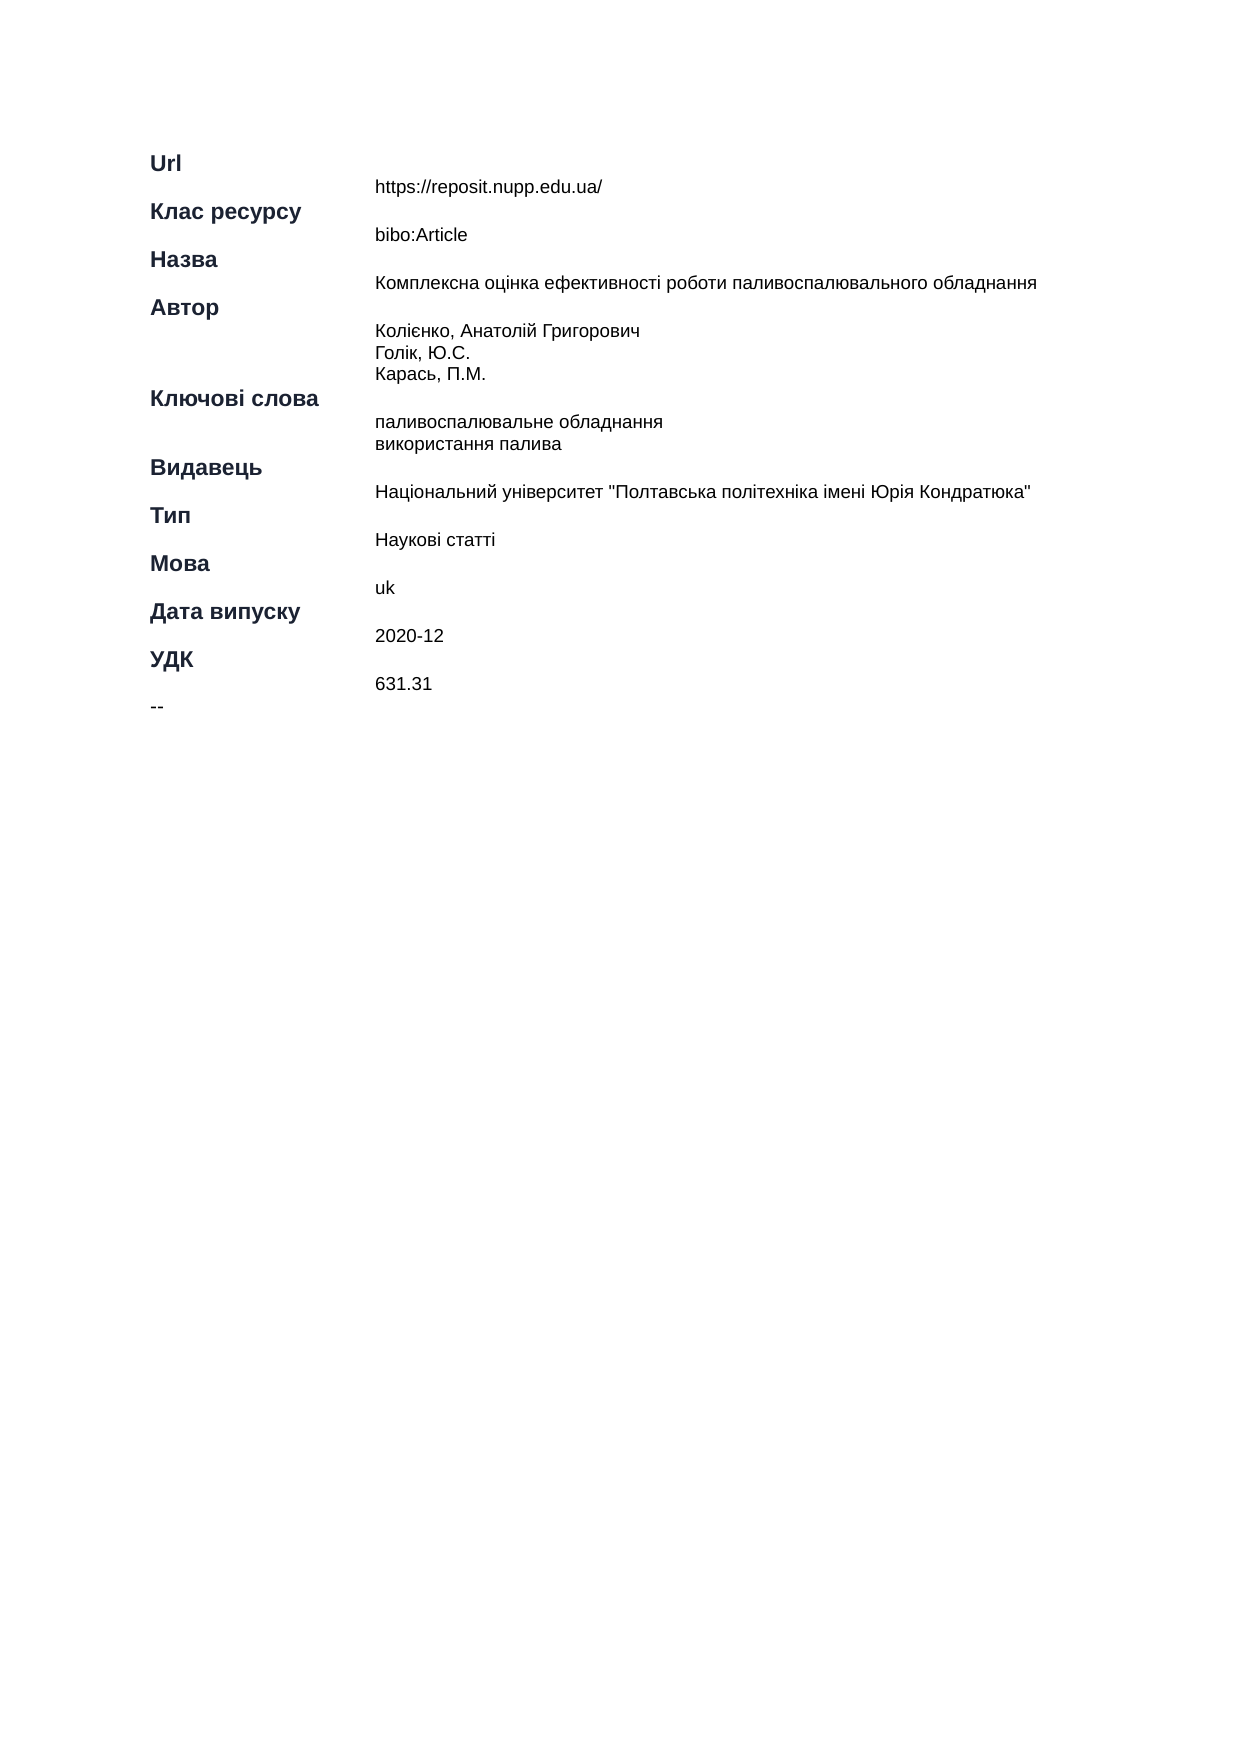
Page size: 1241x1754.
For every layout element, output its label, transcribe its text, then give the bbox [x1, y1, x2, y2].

text Видавець [150, 454, 1090, 481]
text bibo:Article [375, 224, 1090, 246]
text 2020-12 [375, 624, 1090, 646]
text Клас ресурсу [150, 198, 1090, 224]
text Колієнко, Анатолій Григорович [375, 320, 1090, 342]
text uk [375, 576, 1090, 598]
text Автор [150, 294, 1090, 320]
text Наукові статті [375, 528, 1090, 550]
text Національний університет "Полтавська політехніка імені Юрія Кондратюка" [375, 481, 1090, 502]
text Url [150, 150, 1090, 176]
text паливоспалювальне обладнання [375, 411, 1090, 433]
text -- [150, 694, 1090, 718]
text Комплексна оцінка ефективності роботи паливоспалювального обладнання [375, 272, 1090, 294]
text Мова [150, 550, 1090, 576]
text Тип [150, 502, 1090, 528]
text Ключові слова [150, 385, 1090, 411]
text використання палива [375, 433, 1090, 454]
text Назва [150, 246, 1090, 272]
text https://reposit.nupp.edu.ua/ [375, 176, 1090, 198]
text 631.31 [375, 672, 1090, 694]
text Карась, П.М. [375, 363, 1090, 385]
text Голік, Ю.С. [375, 342, 1090, 363]
text Дата випуску [150, 598, 1090, 624]
text УДК [150, 646, 1090, 672]
